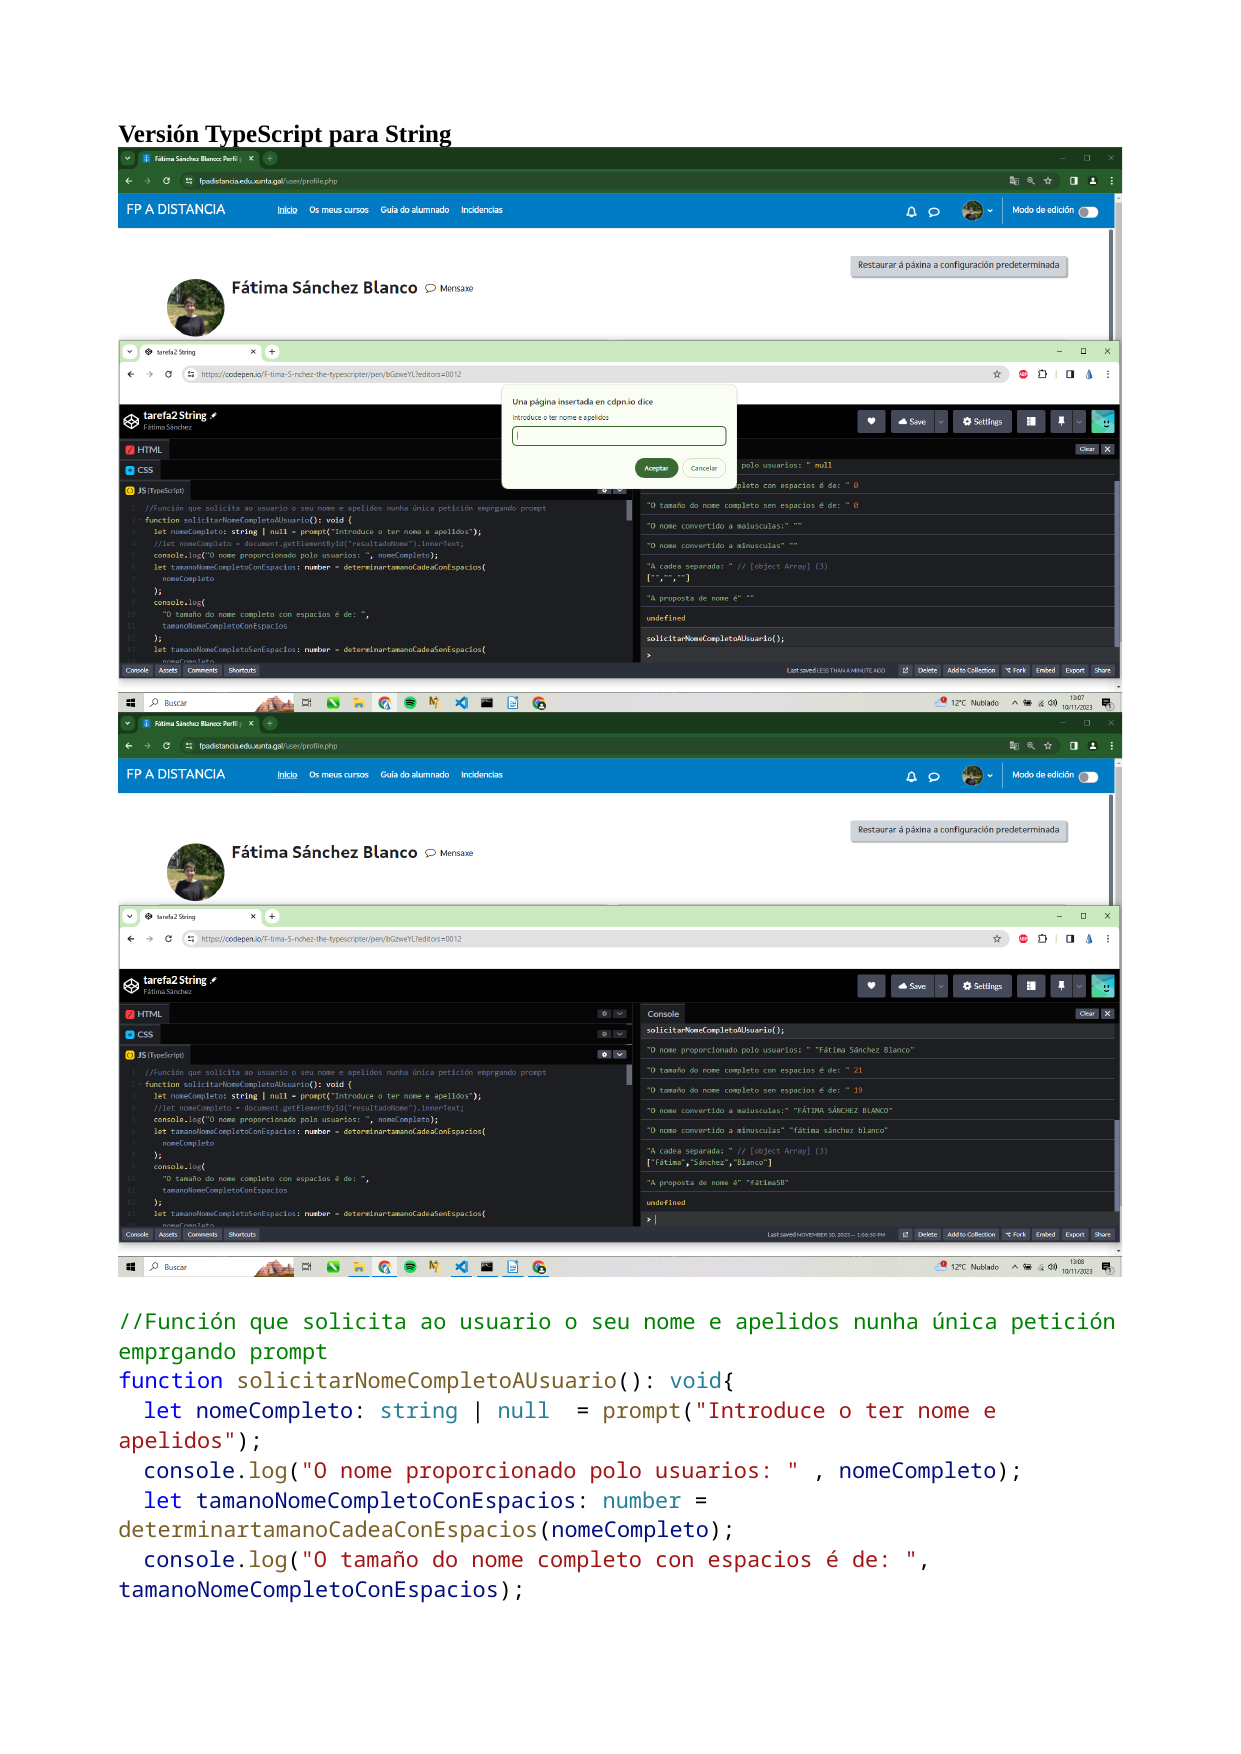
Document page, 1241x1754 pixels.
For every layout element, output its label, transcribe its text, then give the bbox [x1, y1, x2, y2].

text let nomeCompleto: string | null = prompt("Introduce o ter nome e apelidos"); [118, 1395, 1122, 1455]
text console.log("O tamaño do nome completo con espacios é de: ", tamanoNomeCompletoConEspacios); [118, 1544, 1122, 1604]
text let tamanoNomeCompletoConEspacios: number = determinartamanoCadeaConEspacios(nomeCompleto); [118, 1484, 1122, 1544]
text console.log("O nome proporcionado polo usuarios: " , nomeCompleto); [118, 1455, 1122, 1484]
picture [118, 147, 1123, 1277]
text function solicitarNomeCompletoAUsuario(): void{ [118, 1365, 1122, 1395]
text Versión TypeScript para String [118, 118, 1122, 147]
text //Función que solicita ao usuario o seu nome e apelidos nunha única petición emprgando prompt [118, 1306, 1122, 1365]
